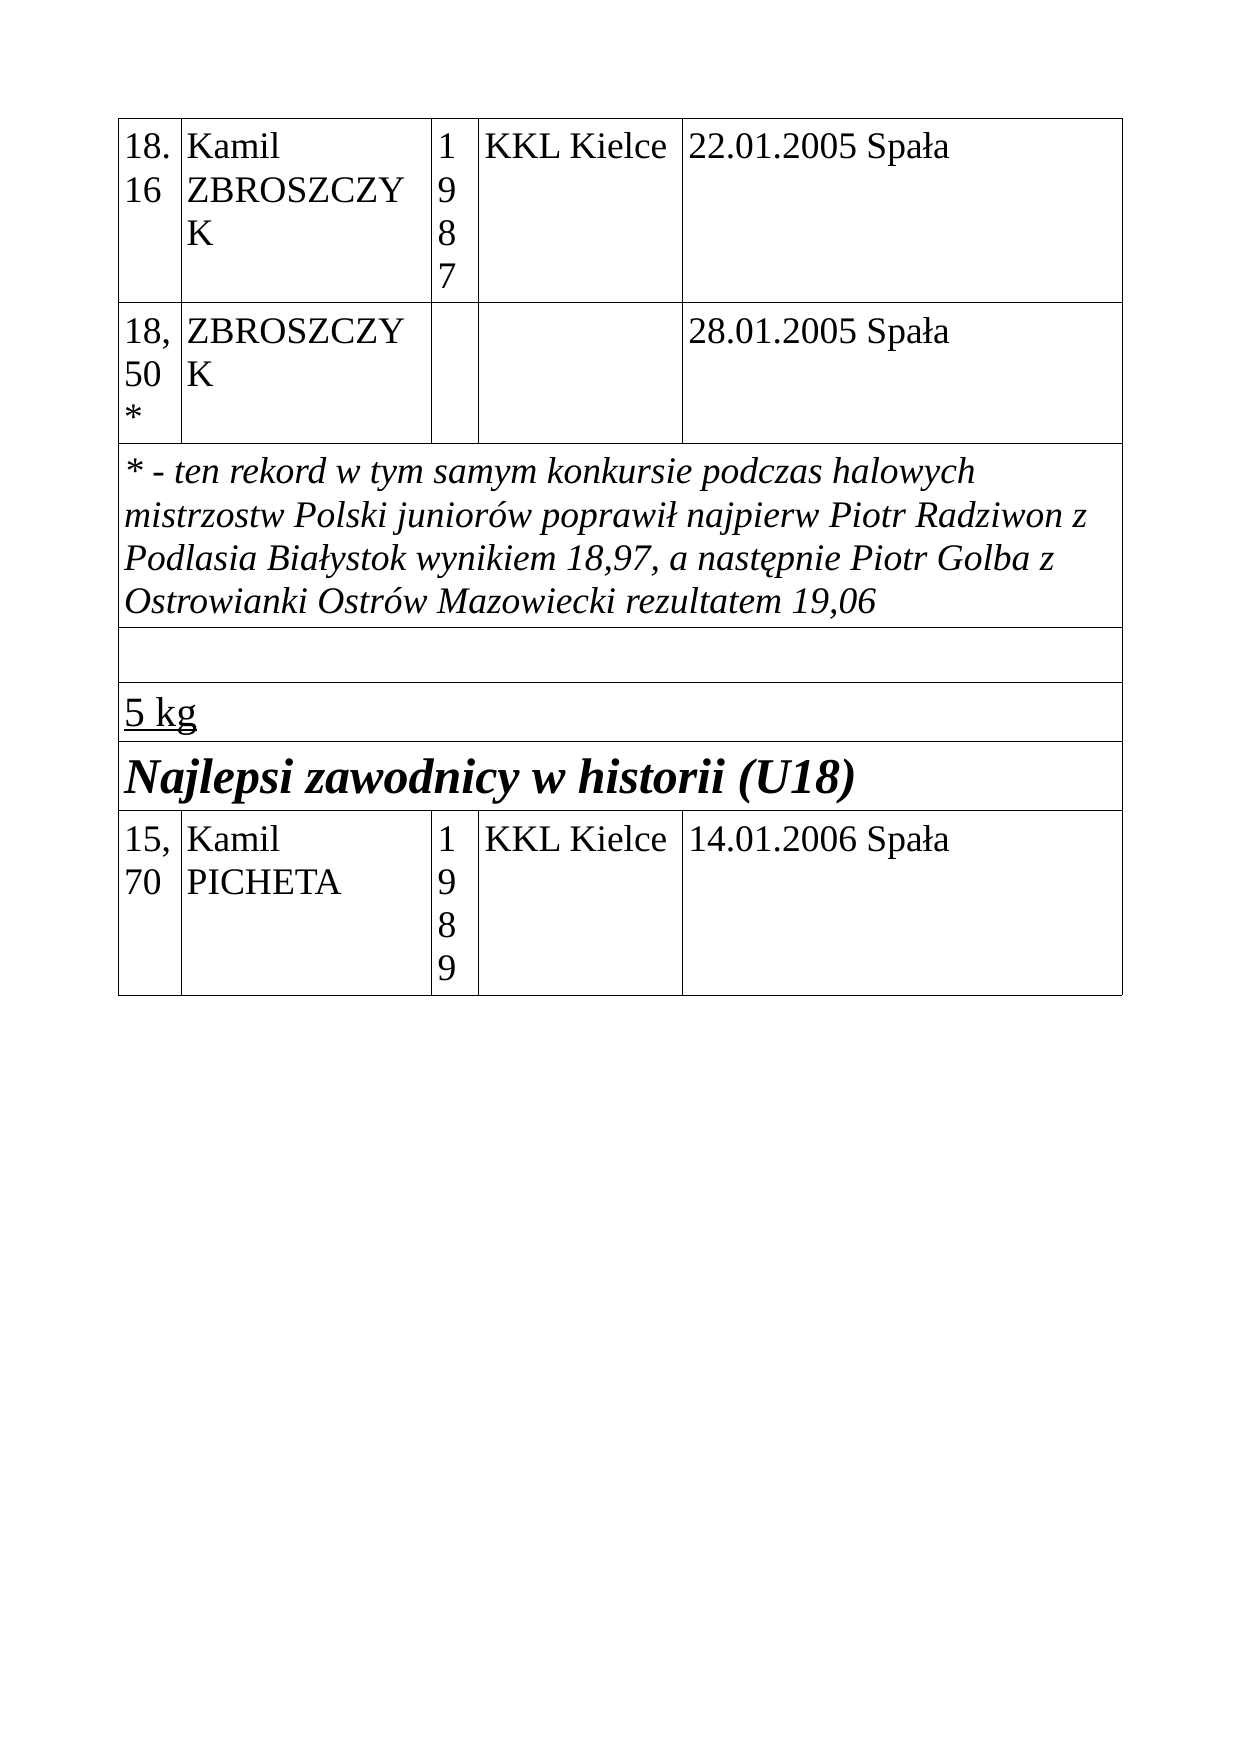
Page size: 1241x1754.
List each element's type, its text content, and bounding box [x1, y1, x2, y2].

table_cell Najlepsi zawodnicy w historii (U18) [119, 742, 1122, 810]
table_cell 14.01.2006 Spała [683, 811, 1122, 994]
table_cell 1987 [432, 119, 478, 302]
table_cell Kamil ZBROSZCZYK [182, 119, 431, 302]
table_cell 22.01.2005 Spała [683, 119, 1122, 302]
table_cell 5 kg [119, 683, 1122, 741]
table_cell [119, 628, 1122, 682]
table_cell ZBROSZCZYK [182, 303, 431, 443]
table_cell 15,70 [119, 811, 181, 994]
table_cell Kamil PICHETA [182, 811, 431, 994]
table_cell [432, 303, 478, 443]
table_cell 1989 [432, 811, 478, 994]
table_cell 28.01.2005 Spała [683, 303, 1122, 443]
table_cell [479, 303, 682, 443]
table_cell 18,50* [119, 303, 181, 443]
table_cell KKL Kielce [479, 119, 682, 302]
table_cell * - ten rekord w tym samym konkursie podczas halowych mistrzostw Polski juniorów poprawił najpierw Piotr Radziwon z Podlasia Białystok wynikiem 18,97, a następnie Piotr Golba z Ostrowianki Ostrów Mazowiecki rezultatem 19,06 [119, 444, 1122, 627]
table_cell KKL Kielce [479, 811, 682, 994]
table_cell 18,16 [119, 119, 181, 302]
